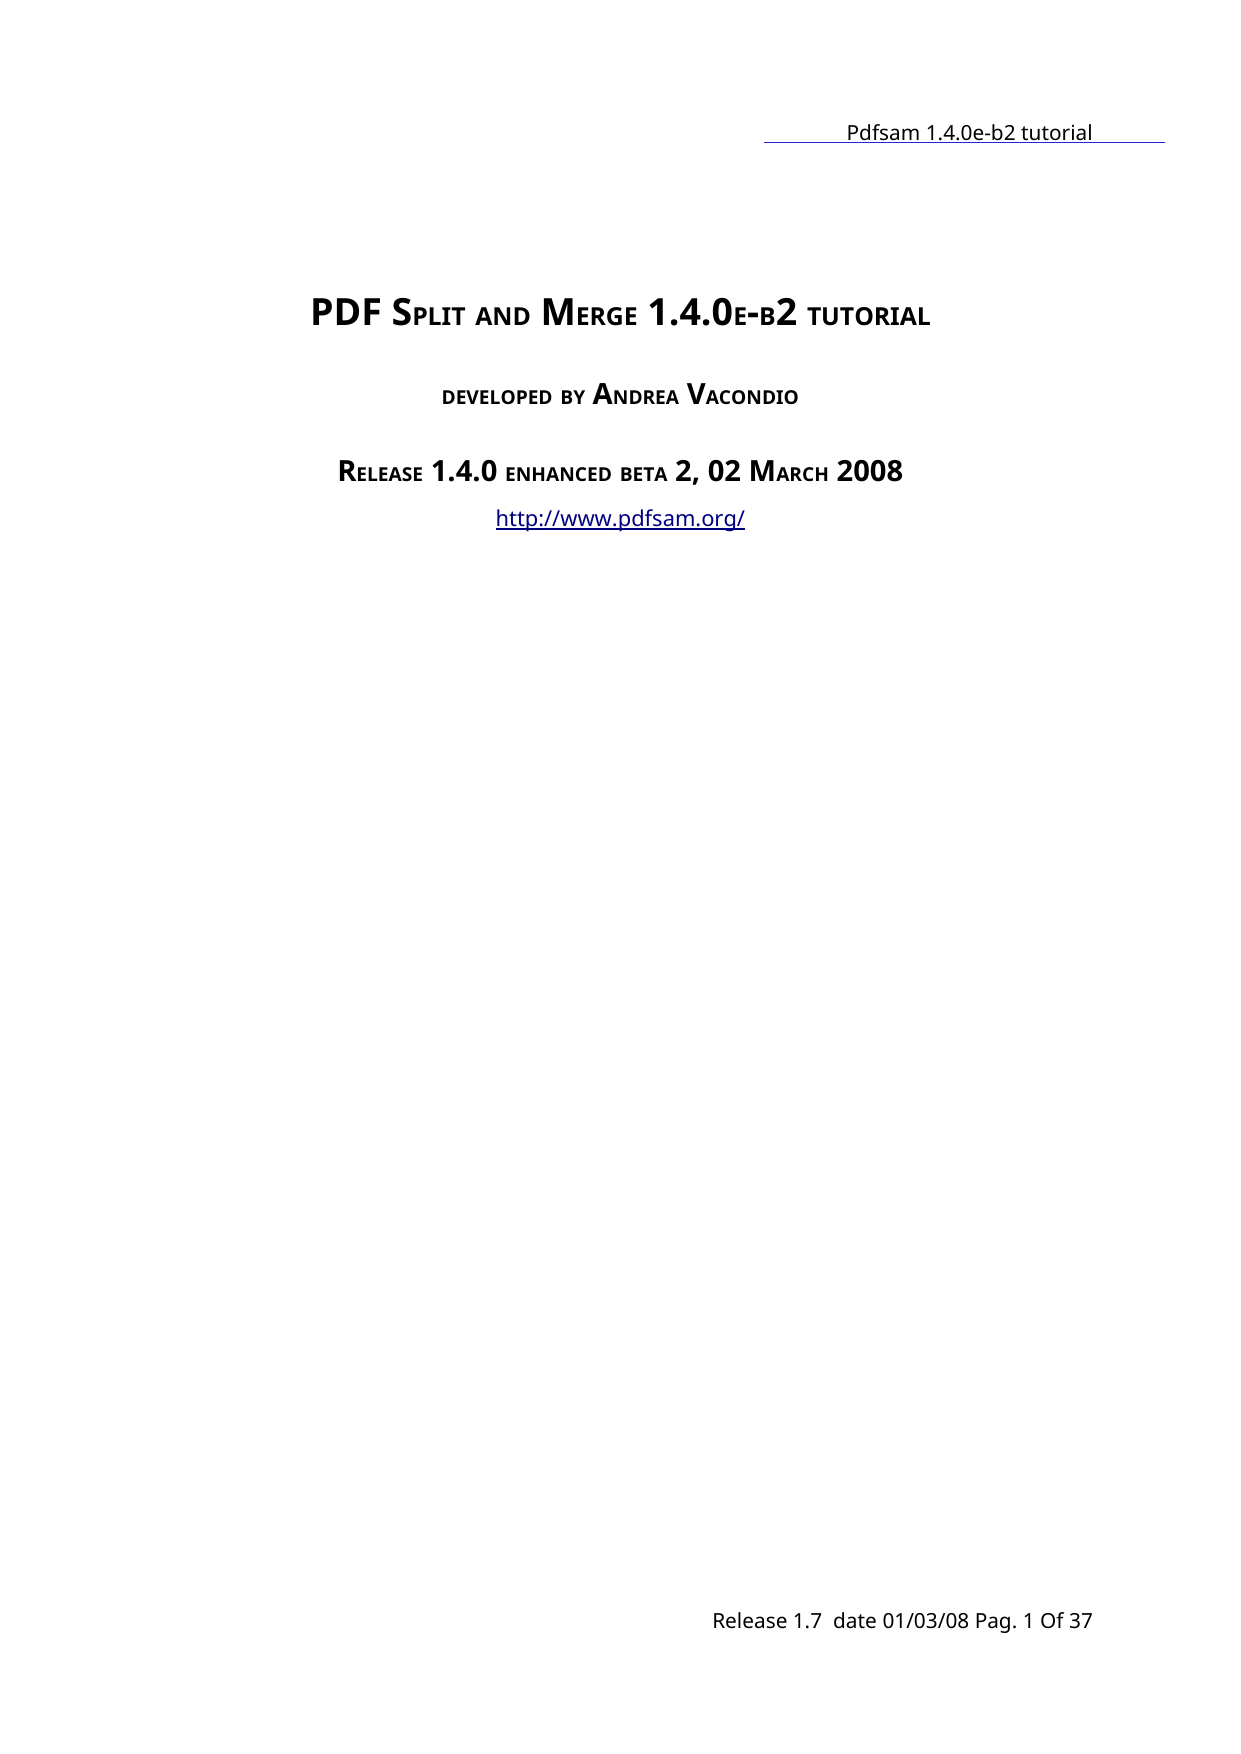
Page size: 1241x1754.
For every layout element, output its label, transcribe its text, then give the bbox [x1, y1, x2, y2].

text http://www.pdfsam.org/ [148, 503, 1093, 533]
text Release 1.4.0 enhanced beta 2, 02 March 2008 [148, 451, 1093, 490]
text developed by Andrea Vacondio [148, 373, 1093, 413]
text PDF Split and Merge 1.4.0e-b2 tutorial [148, 285, 1093, 336]
